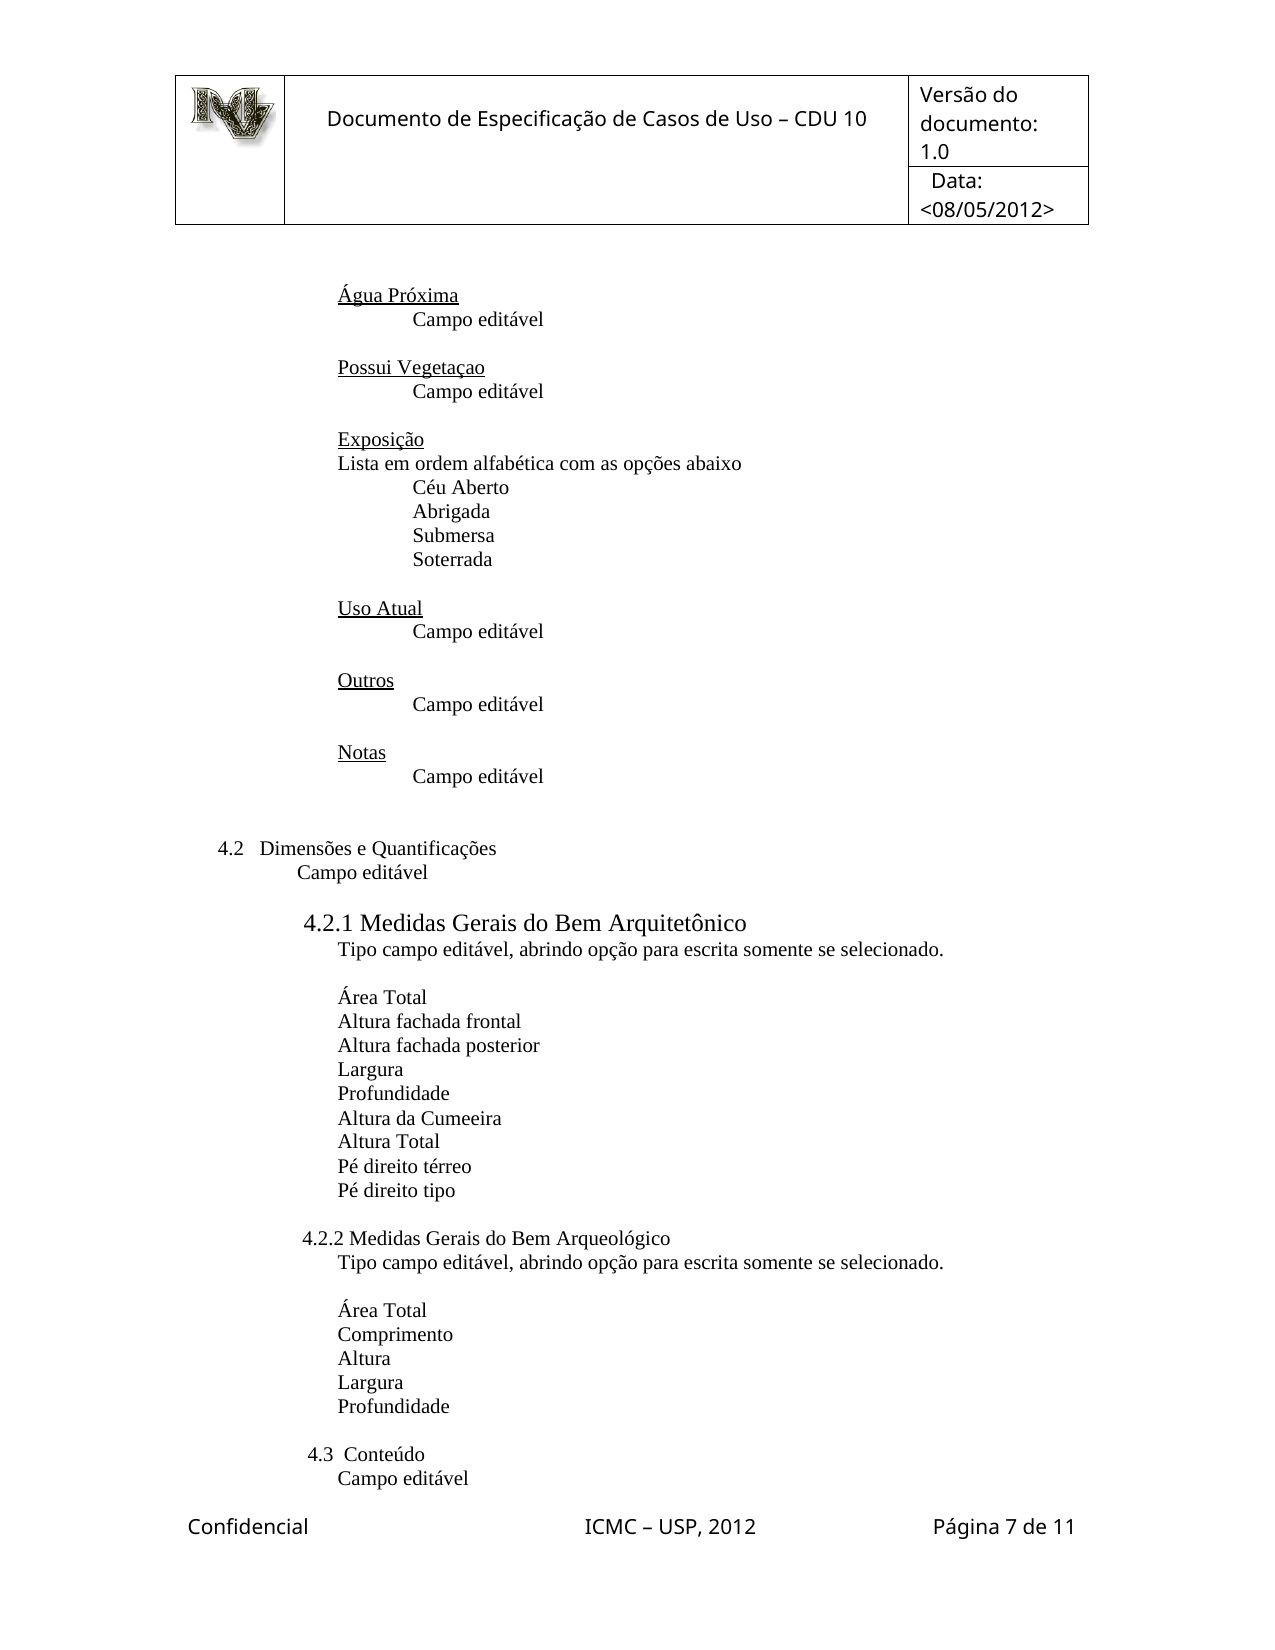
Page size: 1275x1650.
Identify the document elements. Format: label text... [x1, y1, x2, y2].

text Altura da Cumeeira [192, 1105, 1087, 1129]
text Profundidade [192, 1081, 1087, 1105]
text Céu Aberto [192, 475, 1087, 499]
text Campo editável [192, 619, 1087, 643]
text Campo editável [192, 379, 1087, 403]
text Uso Atual [192, 595, 1087, 619]
text Altura [192, 1346, 1087, 1370]
list Tipo campo editável, abrindo opção para escrita somente se selecionado. [192, 937, 1087, 961]
text Campo editável [192, 1466, 1087, 1490]
text Possui Vegetaçao [192, 355, 1087, 379]
text Altura Total [192, 1129, 1087, 1153]
text Pé direito térreo [192, 1153, 1087, 1178]
text Largura [192, 1370, 1087, 1394]
text Campo editável [192, 764, 1087, 788]
text Pé direito tipo [192, 1178, 1087, 1202]
text Comprimento [192, 1322, 1087, 1346]
list 4.2.1 Medidas Gerais do Bem Arquitetônico [192, 908, 1087, 937]
text Altura fachada posterior [192, 1033, 1087, 1057]
picture [186, 76, 277, 151]
text 4.2 Dimensões e Quantificações [192, 836, 1087, 860]
text Submersa [192, 523, 1087, 547]
text Profundidade [192, 1394, 1087, 1418]
text Notas [192, 740, 1087, 764]
text Área Total [192, 1298, 1087, 1322]
text Abrigada [192, 499, 1087, 523]
text 4.2.2 Medidas Gerais do Bem Arqueológico [192, 1226, 1087, 1250]
text Altura fachada frontal [192, 1009, 1087, 1033]
text Área Total [192, 985, 1087, 1009]
text Largura [192, 1057, 1087, 1081]
text Exposição [192, 427, 1087, 451]
text Campo editável [192, 307, 1087, 331]
text Tipo campo editável, abrindo opção para escrita somente se selecionado. [192, 1250, 1087, 1274]
text Outros [192, 668, 1087, 692]
text Campo editável [192, 692, 1087, 716]
text Soterrada [192, 547, 1087, 571]
text Campo editável [192, 860, 1087, 884]
text 4.3 Conteúdo [192, 1442, 1087, 1466]
text Água Próxima [192, 283, 1087, 307]
text Lista em ordem alfabética com as opções abaixo [192, 451, 1087, 475]
